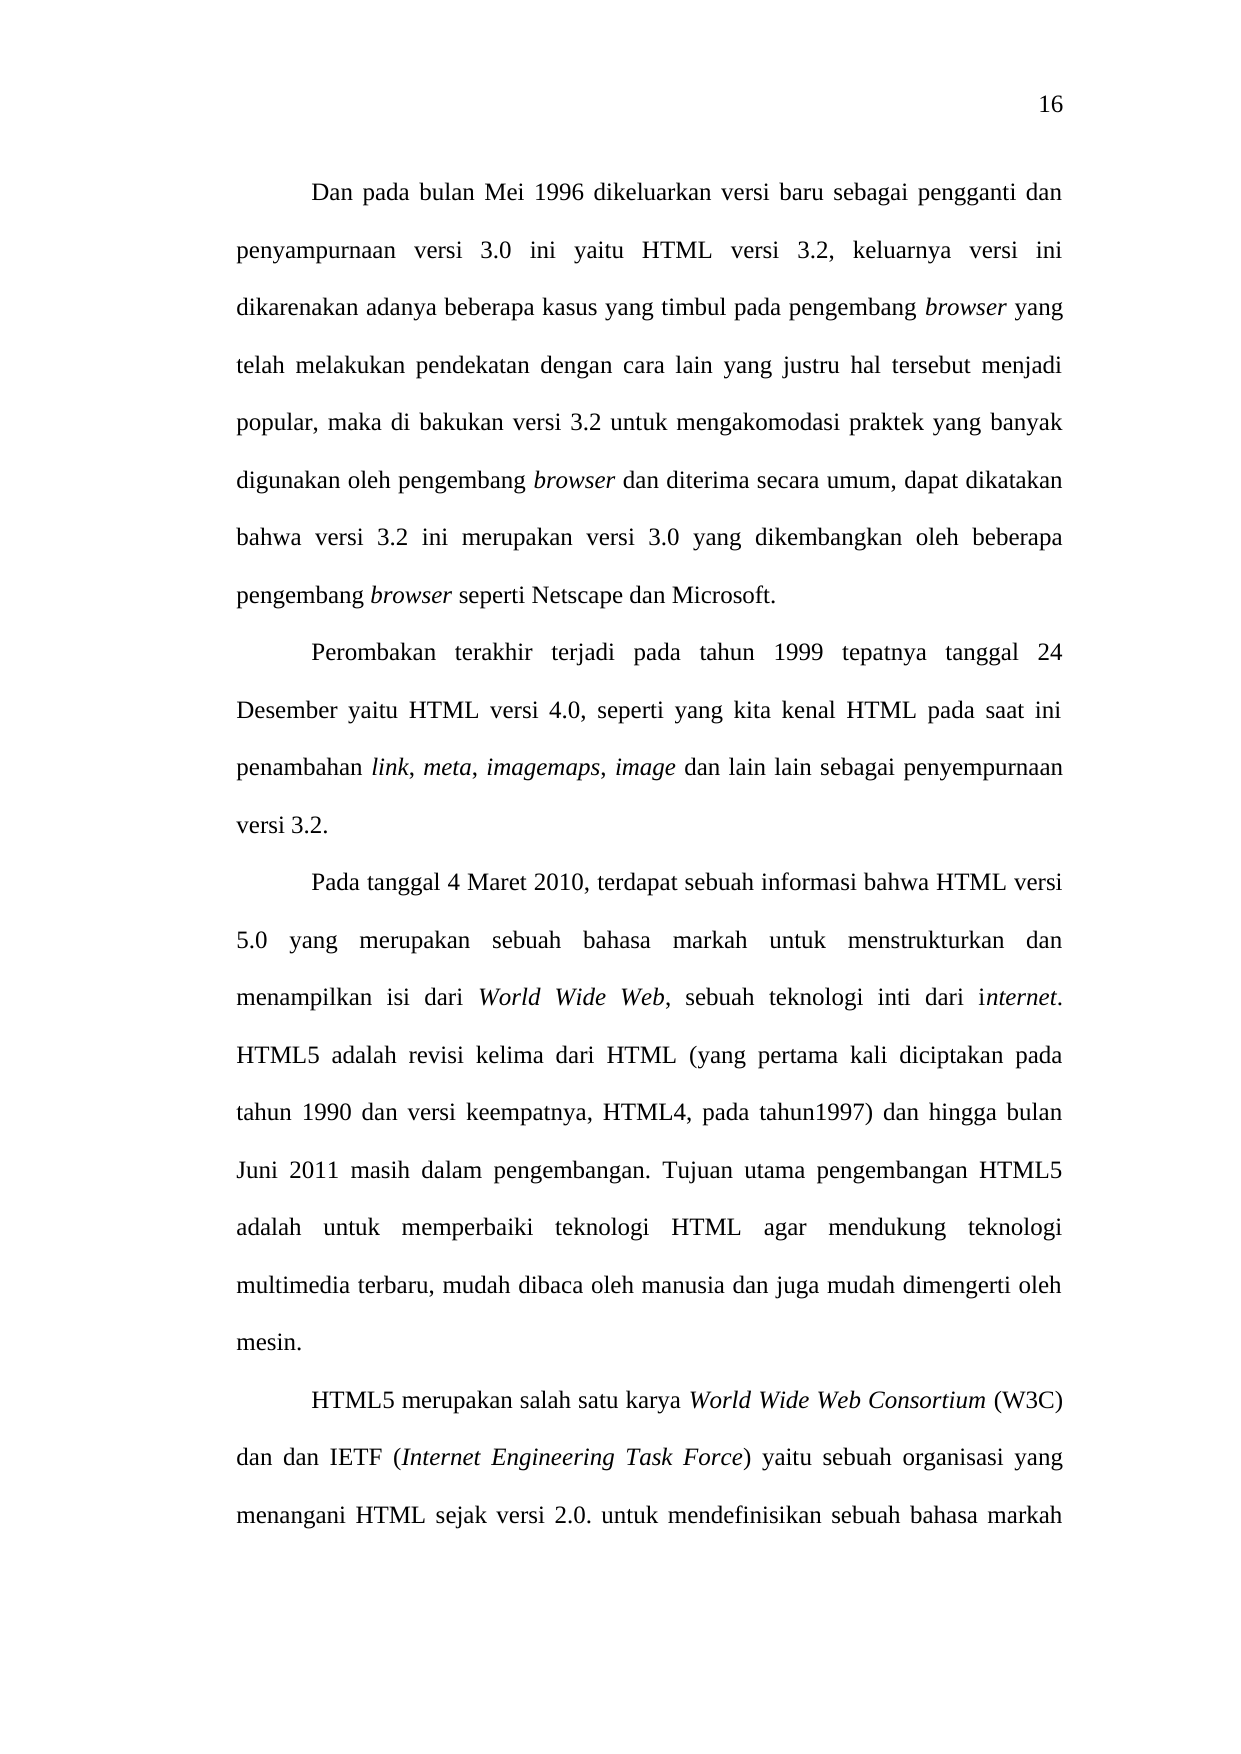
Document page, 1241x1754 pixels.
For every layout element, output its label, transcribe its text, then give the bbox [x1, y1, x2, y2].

text Dan pada bulan Mei 1996 dikeluarkan versi baru sebagai pengganti dan penyampurnaan versi 3.0 ini yaitu HTML versi 3.2, keluarnya versi ini dikarenakan adanya beberapa kasus yang timbul pada pengembang browser yang telah melakukan pendekatan dengan cara lain yang justru hal tersebut menjadi popular, maka di bakukan versi 3.2 untuk mengakomodasi praktek yang banyak digunakan oleh pengembang browser dan diterima secara umum, dapat dikatakan bahwa versi 3.2 ini merupakan versi 3.0 yang dikembangkan oleh beberapa pengembang browser seperti Netscape dan Microsoft. [236, 177, 1063, 608]
text HTML5 merupakan salah satu karya World Wide Web Consortium (W3C) dan dan IETF (Internet Engineering Task Force) yaitu sebuah organisasi yang menangani HTML sejak versi 2.0. untuk mendefinisikan sebuah bahasa markah [236, 1385, 1063, 1528]
text Pada tanggal 4 Maret 2010, terdapat sebuah informasi bahwa HTML versi 5.0 yang merupakan sebuah bahasa markah untuk menstrukturkan dan menampilkan isi dari World Wide Web, sebuah teknologi inti dari internet. HTML5 adalah revisi kelima dari HTML (yang pertama kali diciptakan pada tahun 1990 dan versi keempatnya, HTML4, pada tahun1997) dan hingga bulan Juni 2011 masih dalam pengembangan. Tujuan utama pengembangan HTML5 adalah untuk memperbaiki teknologi HTML agar mendukung teknologi multimedia terbaru, mudah dibaca oleh manusia dan juga mudah dimengerti oleh mesin. [236, 867, 1063, 1356]
text Perombakan terakhir terjadi pada tahun 1999 tepatnya tanggal 24 Desember yaitu HTML versi 4.0, seperti yang kita kenal HTML pada saat ini penambahan link, meta, imagemaps, image dan lain lain sebagai penyempurnaan versi 3.2. [236, 637, 1063, 838]
